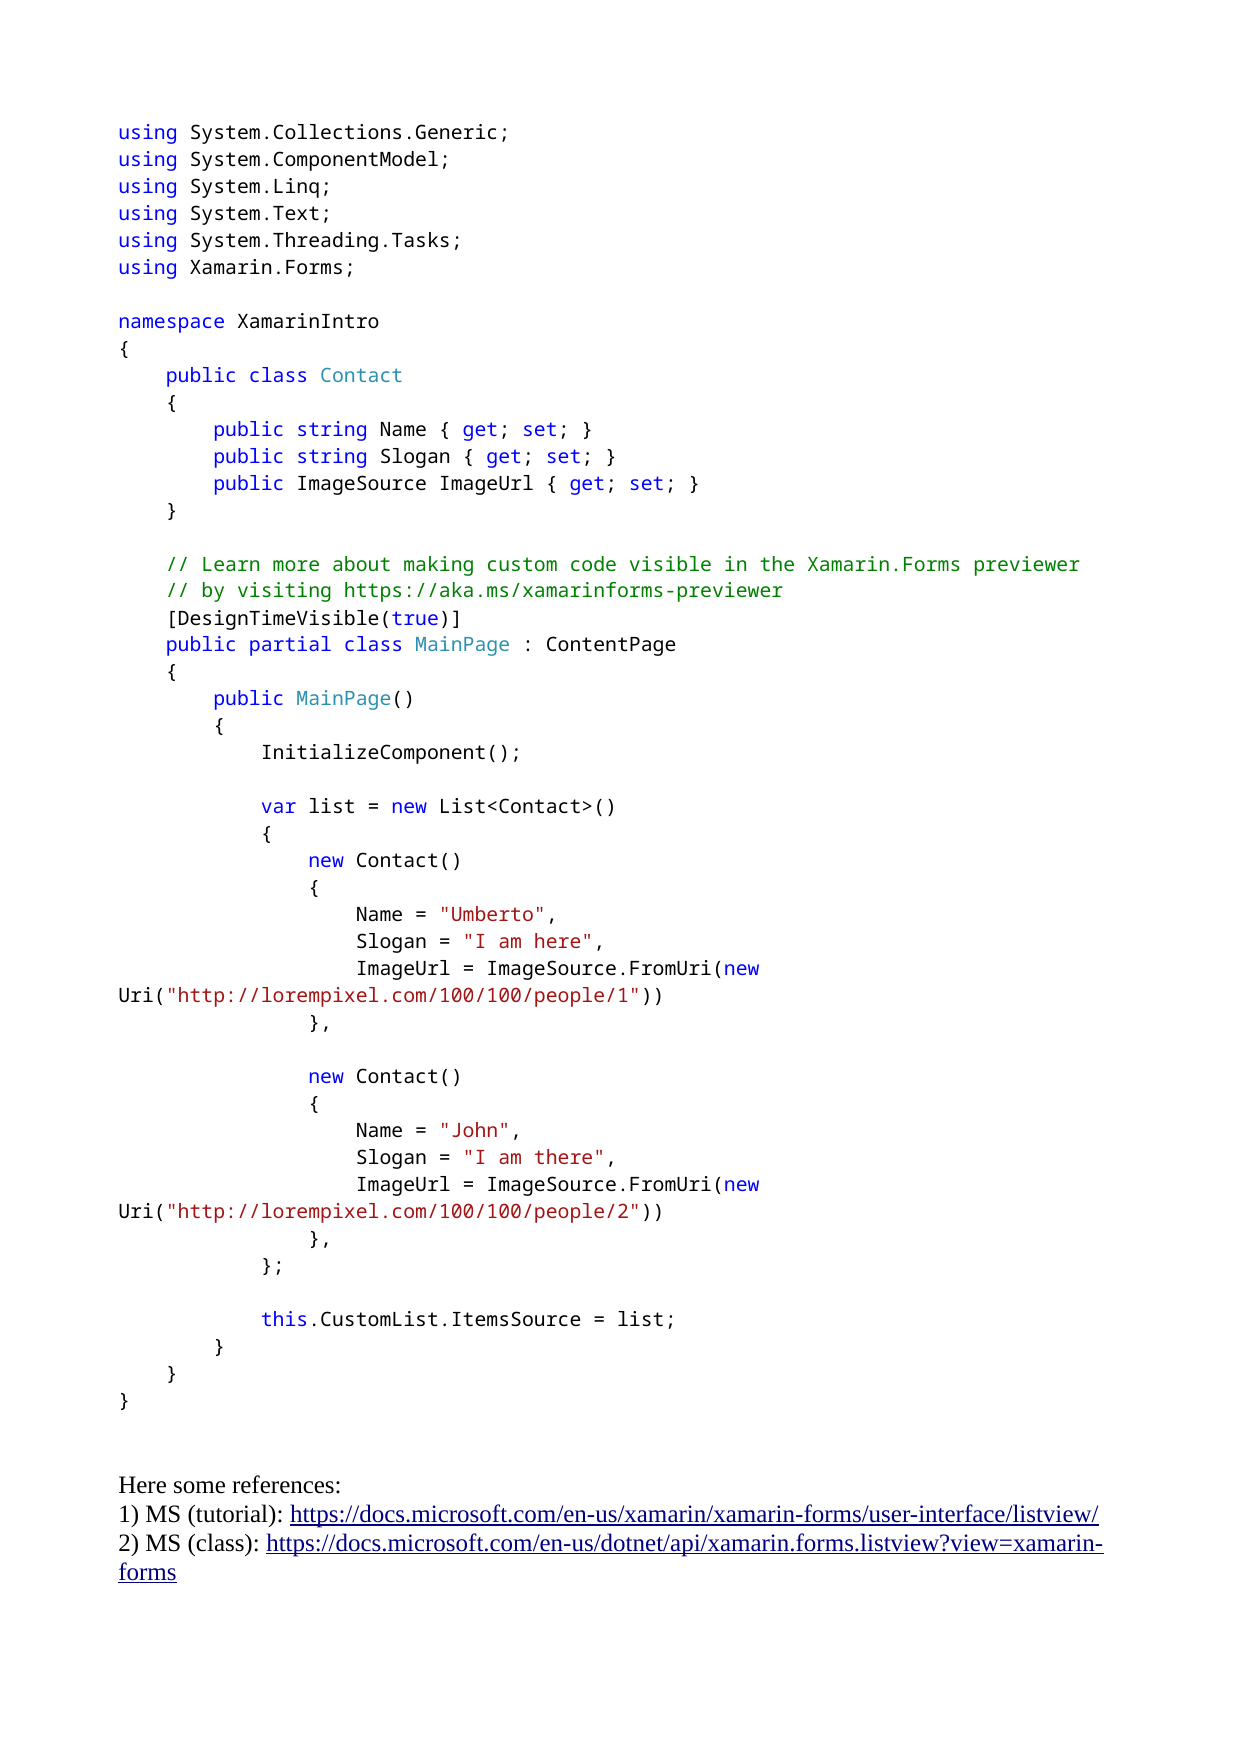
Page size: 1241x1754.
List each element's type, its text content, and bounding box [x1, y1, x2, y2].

text }; [118, 1251, 1122, 1278]
text Slogan = "I am here", [118, 927, 1122, 954]
text }, [118, 1008, 1122, 1035]
text // Learn more about making custom code visible in the Xamarin.Forms previewer [118, 550, 1122, 577]
text ImageUrl = ImageSource.FromUri(new Uri("http://lorempixel.com/100/100/people/2")) [118, 1170, 1122, 1224]
text public ImageSource ImageUrl { get; set; } [118, 469, 1122, 496]
text public string Slogan { get; set; } [118, 442, 1122, 469]
text } [118, 1386, 1122, 1413]
text public class Contact [118, 361, 1122, 388]
text InitializeComponent(); [118, 739, 1122, 766]
text using Xamarin.Forms; [118, 253, 1122, 280]
text { [118, 1089, 1122, 1116]
text namespace XamarinIntro [118, 307, 1122, 334]
text using System.Collections.Generic; [118, 118, 1122, 145]
text Slogan = "I am there", [118, 1143, 1122, 1170]
text { [118, 658, 1122, 685]
text } [118, 1359, 1122, 1386]
text [DesignTimeVisible(true)] [118, 604, 1122, 631]
text { [118, 712, 1122, 739]
text { [118, 388, 1122, 415]
text public MainPage() [118, 685, 1122, 712]
text { [118, 873, 1122, 901]
text public string Name { get; set; } [118, 415, 1122, 442]
text ImageUrl = ImageSource.FromUri(new Uri("http://lorempixel.com/100/100/people/1")) [118, 954, 1122, 1008]
text using System.Linq; [118, 172, 1122, 199]
text // by visiting https://aka.ms/xamarinforms-previewer [118, 577, 1122, 604]
text this.CustomList.ItemsSource = list; [118, 1305, 1122, 1332]
text Name = "John", [118, 1116, 1122, 1143]
text using System.ComponentModel; [118, 145, 1122, 172]
text var list = new List<Contact>() [118, 793, 1122, 819]
text { [118, 334, 1122, 361]
text } [118, 1332, 1122, 1359]
text }, [118, 1224, 1122, 1251]
text public partial class MainPage : ContentPage [118, 631, 1122, 658]
text Here some references: [118, 1471, 1122, 1499]
text } [118, 496, 1122, 523]
text 2) MS (class): https://docs.microsoft.com/en-us/dotnet/api/xamarin.forms.listview?view=xamarin-forms [118, 1528, 1122, 1586]
text using System.Threading.Tasks; [118, 226, 1122, 253]
text new Contact() [118, 1062, 1122, 1089]
text using System.Text; [118, 199, 1122, 226]
text Name = "Umberto", [118, 901, 1122, 927]
text { [118, 819, 1122, 847]
text 1) MS (tutorial): https://docs.microsoft.com/en-us/xamarin/xamarin-forms/user-interface/listview/ [118, 1499, 1122, 1528]
text new Contact() [118, 847, 1122, 873]
